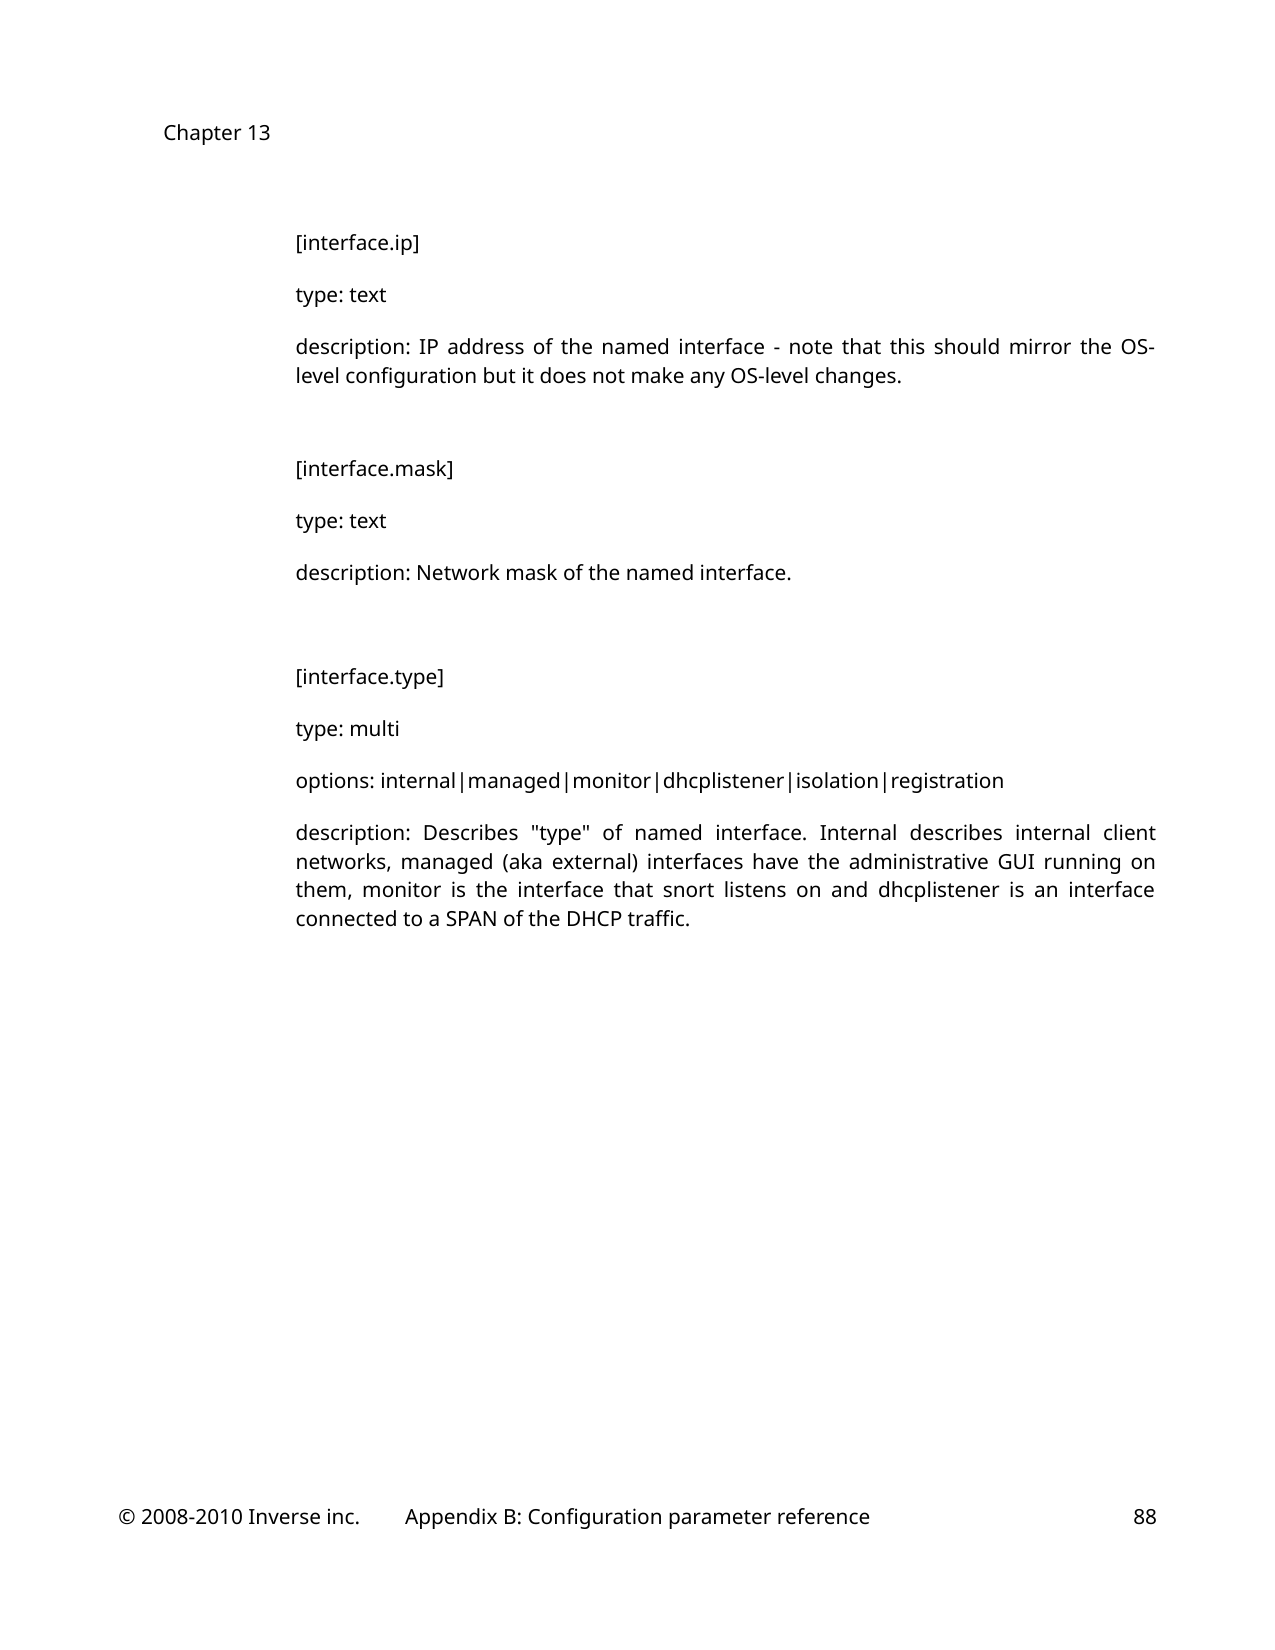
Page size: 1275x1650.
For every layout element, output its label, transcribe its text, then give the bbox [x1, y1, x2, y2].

text type: text [295, 280, 1157, 309]
text description: Describes "type" of named interface. Internal describes internal client networks, managed (aka external) interfaces have the administrative GUI running on them, monitor is the interface that snort listens on and dhcplistener is an interface connected to a SPAN of the DHCP traffic. [295, 818, 1157, 932]
text options: internal|managed|monitor|dhcplistener|isolation|registration [295, 766, 1157, 795]
text description: Network mask of the named interface. [295, 558, 1157, 586]
text description: IP address of the named interface - note that this should mirror the OS-level configuration but it does not make any OS-level changes. [295, 332, 1157, 389]
text [interface.mask] [295, 454, 1157, 482]
text type: text [295, 506, 1157, 534]
text [interface.type] [295, 662, 1157, 691]
text type: multi [295, 714, 1157, 743]
text [interface.ip] [295, 228, 1157, 257]
